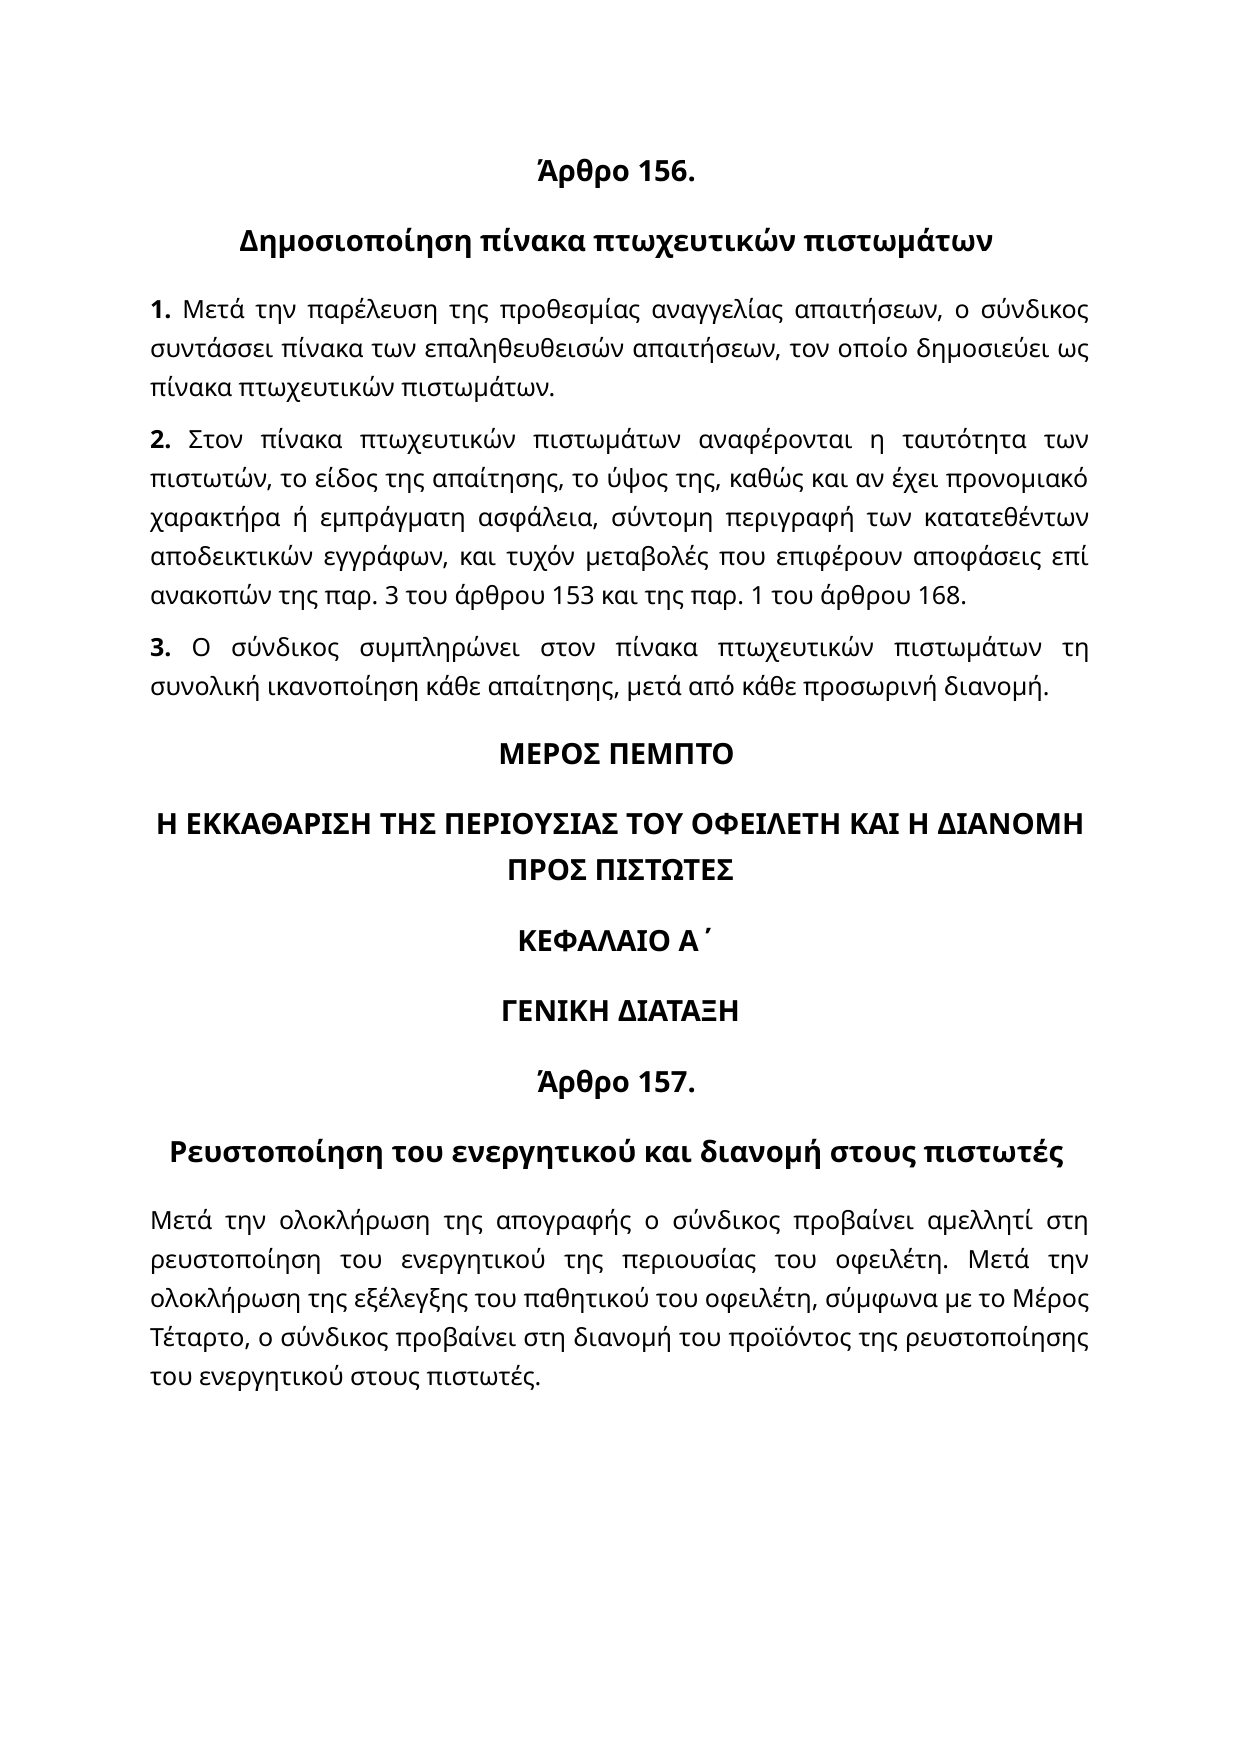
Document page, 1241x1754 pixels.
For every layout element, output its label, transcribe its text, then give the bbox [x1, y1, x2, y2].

subtitle Άρθρο 157. [150, 1061, 1090, 1101]
subtitle ΚΕΦΑΛΑΙΟ Α΄ [150, 920, 1090, 959]
subtitle ΜΕΡΟΣ ΠΕΜΠΤΟ [150, 733, 1090, 773]
text 3. Ο σύνδικος συμπληρώνει στον πίνακα πτωχευτικών πιστωμάτων τη συνολική ικανοποίηση κάθε απαίτησης, μετά από κάθε προσωρινή διανομή. [150, 629, 1090, 703]
subtitle Ρευστοποίηση του ενεργητικού και διανομή στους πιστωτές [150, 1132, 1090, 1171]
subtitle Δημοσιοποίηση πίνακα πτωχευτικών πιστωμάτων [150, 221, 1090, 260]
subtitle Η ΕΚΚΑΘΑΡΙΣΗ ΤΗΣ ΠΕΡΙΟΥΣΙΑΣ ΤΟΥ ΟΦΕΙΛΕΤΗ ΚΑΙ Η ΔΙΑΝΟΜΗ ΠΡΟΣ ΠΙΣΤΩΤΕΣ [150, 803, 1090, 889]
subtitle ΓΕΝΙΚΗ ΔΙΑΤΑΞΗ [150, 990, 1090, 1030]
text 2. Στον πίνακα πτωχευτικών πιστωμάτων αναφέρονται η ταυτότητα των πιστωτών, το είδος της απαίτησης, το ύψος της, καθώς και αν έχει προνομιακό χαρακτήρα ή εμπράγματη ασφάλεια, σύντομη περιγραφή των κατατεθέντων αποδεικτικών εγγράφων, και τυχόν μεταβολές που επιφέρουν αποφάσεις επί ανακοπών της παρ. 3 του άρθρου 153 και της παρ. 1 του άρθρου 168. [150, 421, 1090, 612]
text 1. Μετά την παρέλευση της προθεσμίας αναγγελίας απαιτήσεων, ο σύνδικος συντάσσει πίνακα των επαληθευθεισών απαιτήσεων, τον οποίο δημοσιεύει ως πίνακα πτωχευτικών πιστωμάτων. [150, 291, 1090, 404]
subtitle Άρθρο 156. [150, 150, 1090, 190]
text Μετά την ολοκλήρωση της απογραφής ο σύνδικος προβαίνει αμελλητί στη ρευστοποίηση του ενεργητικού της περιουσίας του οφειλέτη. Μετά την ολοκλήρωση της εξέλεγξης του παθητικού του οφειλέτη, σύμφωνα με το Μέρος Τέταρτο, ο σύνδικος προβαίνει στη διανομή του προϊόντος της ρευστοποίησης του ενεργητικού στους πιστωτές. [150, 1202, 1090, 1393]
